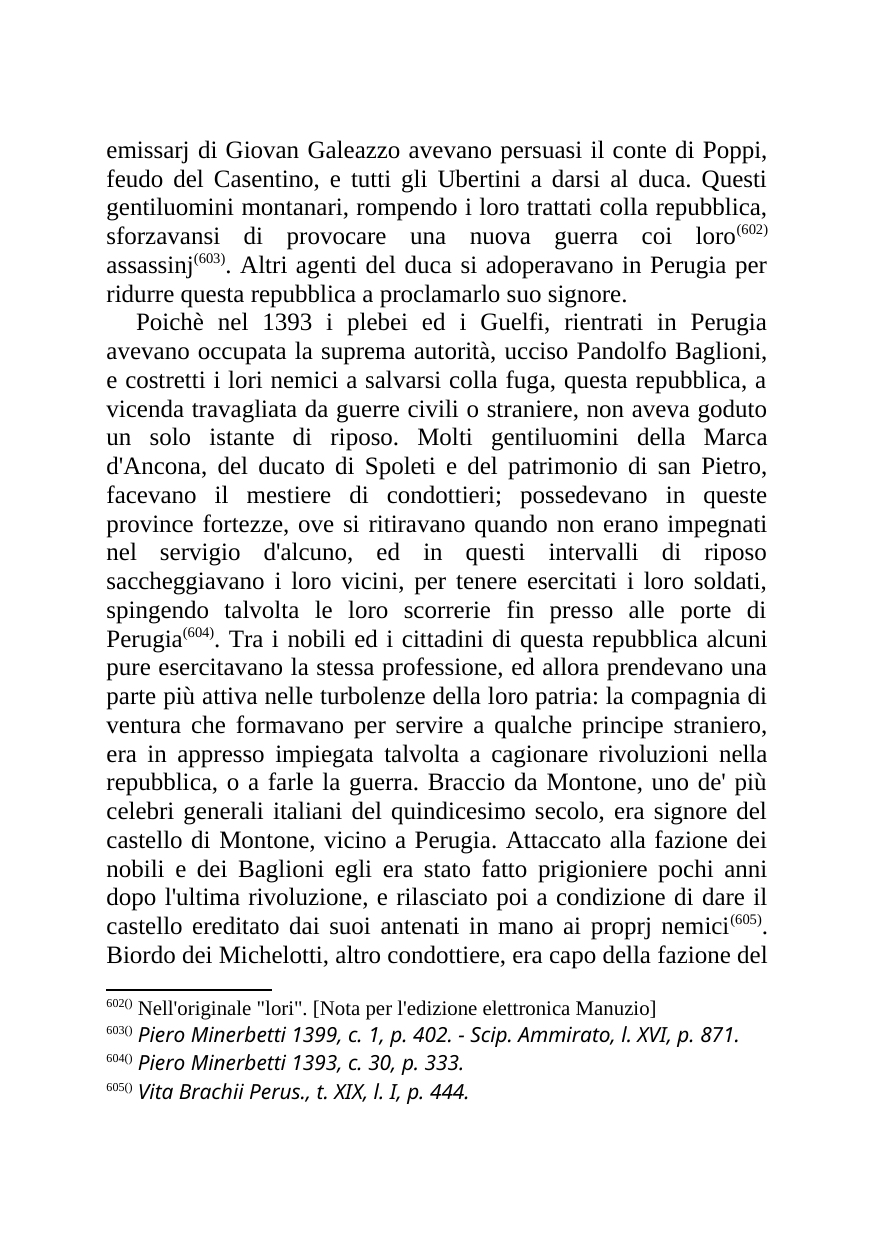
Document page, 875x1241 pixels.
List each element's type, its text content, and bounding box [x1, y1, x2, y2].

text () Piero Minerbetti 1393, c. 30, p. 333. [106, 1048, 768, 1077]
text () Nell'originale "lori". [Nota per l'edizione elettronica Manuzio] [106, 996, 768, 1020]
text emissarj di Giovan Galeazzo avevano persuasi il conte di Poppi, feudo del Casentino, e tutti gli Ubertini a darsi al duca. Questi gentiluomini montanari, rompendo i loro trattati colla repubblica, sforzavansi di provocare una nuova guerra coi loro() assassinj(). Altri agenti del duca si adoperavano in Perugia per ridurre questa repubblica a proclamarlo suo signore. [106, 135, 768, 307]
text Poichè nel 1393 i plebei ed i Guelfi, rientrati in Perugia avevano occupata la suprema autorità, ucciso Pandolfo Baglioni, e costretti i lori nemici a salvarsi colla fuga, questa repubblica, a vicenda travagliata da guerre civili o straniere, non aveva goduto un solo istante di riposo. Molti gentiluomini della Marca d'Ancona, del ducato di Spoleti e del patrimonio di san Pietro, facevano il mestiere di condottieri; possedevano in queste province fortezze, ove si ritiravano quando non erano impegnati nel servigio d'alcuno, ed in questi intervalli di riposo saccheggiavano i loro vicini, per tenere esercitati i loro soldati, spingendo talvolta le loro scorrerie fin presso alle porte di Perugia(). Tra i nobili ed i cittadini di questa repubblica alcuni pure esercitavano la stessa professione, ed allora prendevano una parte più attiva nelle turbolenze della loro patria: la compagnia di ventura che formavano per servire a qualche principe straniero, era in appresso impiegata talvolta a cagionare rivoluzioni nella repubblica, o a farle la guerra. Braccio da Montone, uno de' più celebri generali italiani del quindicesimo secolo, era signore del castello di Montone, vicino a Perugia. Attaccato alla fazione dei nobili e dei Baglioni egli era stato fatto prigioniere pochi anni dopo l'ultima rivoluzione, e rilasciato poi a condizione di dare il castello ereditato dai suoi antenati in mano ai proprj nemici(). Biordo dei Michelotti, altro condottiere, era capo della fazione del [106, 307, 768, 969]
text () Piero Minerbetti 1399, c. 1, p. 402. - Scip. Ammirato, l. XVI, p. 871. [106, 1020, 768, 1048]
text () Vita Brachii Perus., t. XIX, l. I, p. 444. [106, 1077, 768, 1105]
